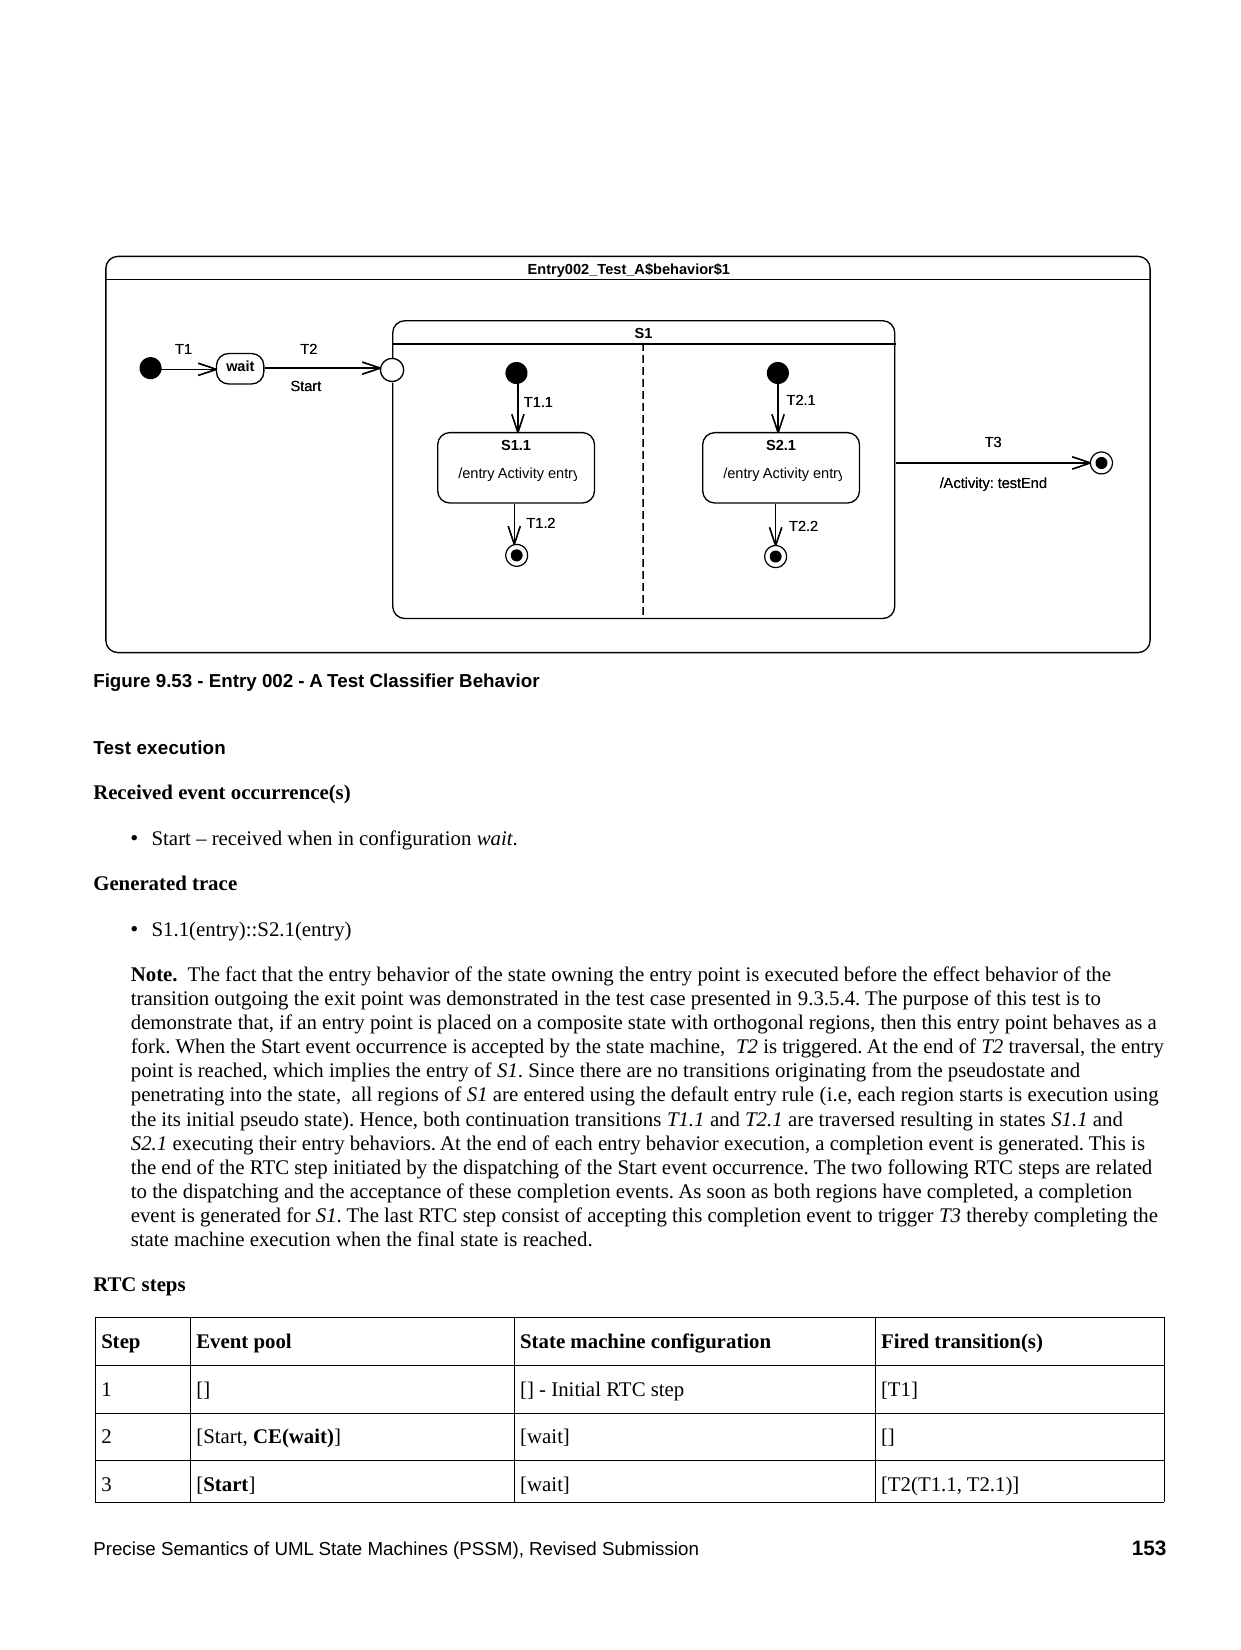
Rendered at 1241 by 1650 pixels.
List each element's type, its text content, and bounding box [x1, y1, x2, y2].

table_cell [] [191, 1366, 514, 1412]
text RTC steps [93, 1272, 1164, 1296]
list Start – received when in configuration wait. [131, 825, 1164, 850]
table_cell [] - Initial RTC step [515, 1366, 875, 1412]
table_cell [T2(T1.1, T2.1)] [876, 1461, 1164, 1502]
table_cell [T1] [876, 1366, 1164, 1412]
table_header Step [96, 1318, 190, 1365]
table_cell 3 [96, 1461, 190, 1502]
text Received event occurrence(s) [93, 780, 1164, 804]
table_cell [Start, CE(wait)] [191, 1414, 514, 1460]
table_cell [wait] [515, 1461, 875, 1502]
text Note. The fact that the entry behavior of the state owning the entry point is executed before the effect behavior of the transition outgoing the exit point was demonstrated in the test case presented in 9.3.5.4. The purpose of this test is to demonstrate that, if an entry point is placed on a composite state with orthogonal regions, then this entry point behaves as a fork. When the Start event occurrence is accepted by the state machine, T2 is triggered. At the end of T2 traversal, the entry point is reached, which implies the entry of S1. Since there are no transitions originating from the pseudostate and penetrating into the state, all regions of S1 are entered using the default entry rule (i.e, each region starts is execution using the its initial pseudo state). Hence, both continuation transitions T1.1 and T2.1 are traversed resulting in states S1.1 and S2.1 executing their entry behaviors. At the end of each entry behavior execution, a completion event is generated. This is the end of the RTC step initiated by the dispatching of the Start event occurrence. The two following RTC steps are related to the dispatching and the acceptance of these completion events. As soon as both regions have completed, a completion event is generated for S1. The last RTC step consist of accepting this completion event to trigger T3 thereby completing the state machine execution when the final state is reached. [131, 962, 1164, 1251]
subtitle Test execution [93, 737, 1164, 759]
list S1.1(entry)::S2.1(entry) [131, 916, 1164, 941]
table_header State machine configuration [515, 1318, 875, 1365]
text Generated trace [93, 871, 1164, 895]
table_cell 1 [96, 1366, 190, 1412]
table_cell [wait] [515, 1414, 875, 1460]
table_header Event pool [191, 1318, 514, 1365]
table_cell [] [876, 1414, 1164, 1460]
table_cell 2 [96, 1414, 190, 1460]
table_header Fired transition(s) [876, 1318, 1164, 1365]
text Figure 9.53 - Entry 002 - A Test Classifier Behavior [93, 243, 1164, 691]
table_cell [Start] [191, 1461, 514, 1502]
